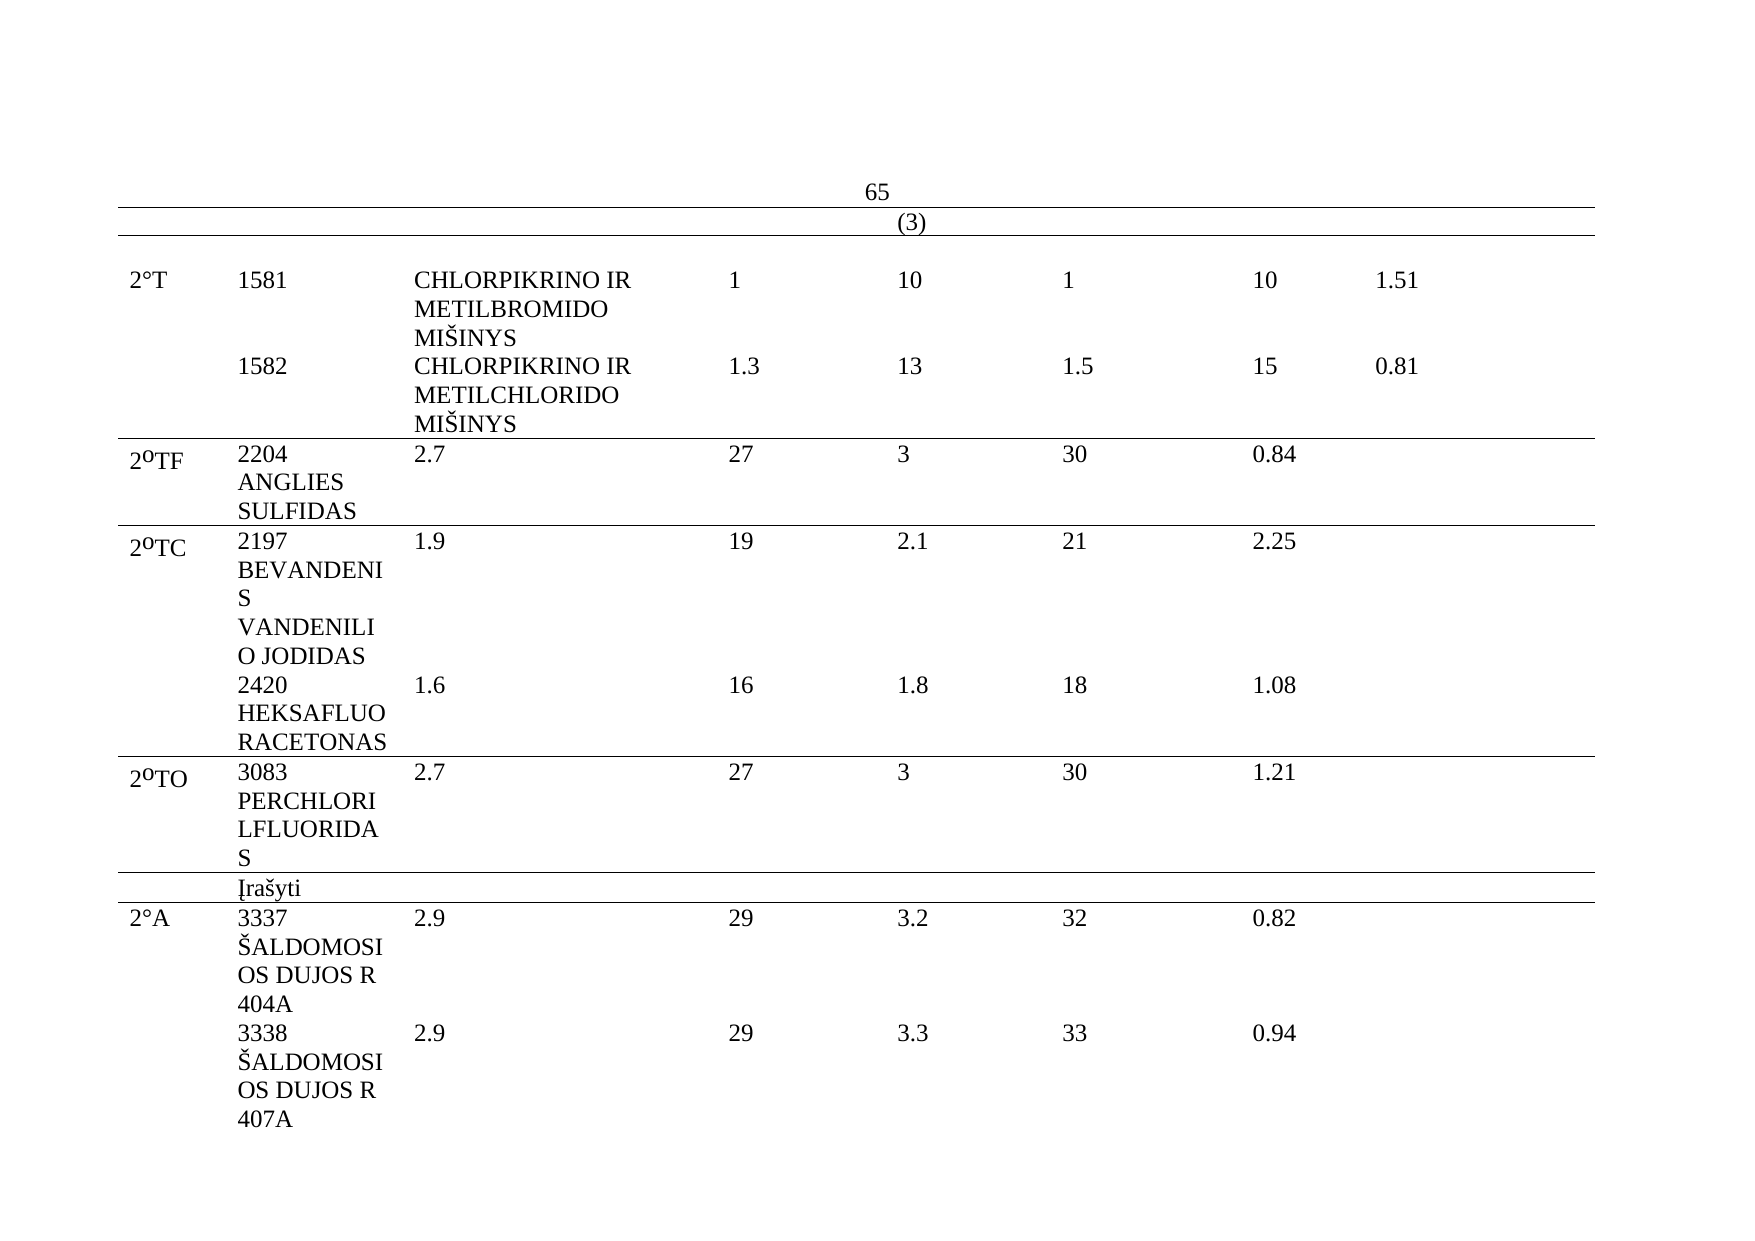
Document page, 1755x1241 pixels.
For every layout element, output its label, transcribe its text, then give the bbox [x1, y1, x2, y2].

table_cell 1 [717, 265, 886, 323]
table_cell Įrašyti [226, 873, 403, 902]
table_cell CHLORPIKRINO IR METILCHLORIDO MIŠINYS [403, 351, 717, 438]
table_cell [1051, 323, 1241, 351]
table_cell [1364, 208, 1595, 235]
table_cell 19 [717, 526, 886, 670]
table_cell [1364, 1018, 1595, 1133]
table_cell 2°a [118, 903, 226, 1018]
table_cell [1364, 670, 1595, 756]
table_cell 16 [717, 670, 886, 756]
table_cell [403, 208, 717, 235]
table_cell [717, 236, 886, 265]
table_cell 1.6 [403, 670, 717, 756]
table_cell 0.84 [1241, 439, 1364, 525]
table_cell [226, 236, 403, 265]
table_cell [1241, 323, 1364, 351]
table_cell 30 [1051, 439, 1241, 525]
table_cell 2420 HEKSAFLUORACETONAS [226, 670, 403, 756]
table_cell 1.9 [403, 526, 717, 670]
table_cell CHLORPIKRINO IR METILBROMIDO [403, 265, 717, 323]
table_cell 18 [1051, 670, 1241, 756]
table_cell [118, 873, 226, 902]
table_cell [717, 323, 886, 351]
table_cell [1364, 439, 1595, 525]
table_cell 27 [717, 757, 886, 872]
table_cell 1.21 [1241, 757, 1364, 872]
table_cell (3) [886, 208, 1051, 235]
table_cell 1.3 [717, 351, 886, 438]
table_cell 1.08 [1241, 670, 1364, 756]
table_cell [226, 323, 403, 351]
table_cell [118, 670, 226, 756]
table_cell [403, 873, 717, 902]
table_cell [118, 323, 226, 351]
table_cell [1051, 236, 1241, 265]
table_cell 10 [886, 265, 1051, 323]
table_cell [717, 208, 886, 235]
table_cell 30 [1051, 757, 1241, 872]
table_cell 2.9 [403, 1018, 717, 1133]
table_cell 15 [1241, 351, 1364, 438]
table_cell [1364, 236, 1595, 265]
table_cell 2.1 [886, 526, 1051, 670]
table_cell [1241, 236, 1364, 265]
table_cell 2°T [118, 265, 226, 323]
table_cell [886, 873, 1051, 902]
table_cell 3337 ŠALDOMOSIOS DUJOS R 404A [226, 903, 403, 1018]
table_cell 10 [1241, 265, 1364, 323]
table_cell 33 [1051, 1018, 1241, 1133]
table_cell [1241, 873, 1364, 902]
table_cell 1.8 [886, 670, 1051, 756]
table_cell [226, 208, 403, 235]
table_cell 3083 PERCHLORILFLUORIDAS [226, 757, 403, 872]
table_cell 3.2 [886, 903, 1051, 1018]
table_cell [1364, 323, 1595, 351]
table_cell 2oTC [118, 526, 226, 670]
table_cell 3 [886, 757, 1051, 872]
table_cell 2.7 [403, 439, 717, 525]
table_cell 1.51 [1364, 265, 1595, 323]
table_cell 1.5 [1051, 351, 1241, 438]
table_cell [403, 236, 717, 265]
table_cell [1051, 873, 1241, 902]
table_cell [886, 323, 1051, 351]
table_cell [1364, 873, 1595, 902]
table_cell 3338 ŠALDOMOSIOS DUJOS R 407A [226, 1018, 403, 1133]
table_cell 2204 ANGLIES SULFIDAS [226, 439, 403, 525]
table_cell 1 [1051, 265, 1241, 323]
table_cell [1364, 526, 1595, 670]
table_cell 32 [1051, 903, 1241, 1018]
table_cell 2oTF [118, 439, 226, 525]
table_cell [1364, 757, 1595, 872]
table_cell 2.7 [403, 757, 717, 872]
table_cell 29 [717, 903, 886, 1018]
table_cell 2oTO [118, 757, 226, 872]
table_cell 0.81 [1364, 351, 1595, 438]
table_cell 3 [886, 439, 1051, 525]
table_cell [717, 873, 886, 902]
table_cell 1581 [226, 265, 403, 323]
table_cell [1364, 903, 1595, 1018]
table_cell 0.94 [1241, 1018, 1364, 1133]
table_cell MIŠINYS [403, 323, 717, 351]
table_cell 2197 BEVANDENIS VANDENILIO JODIDAS [226, 526, 403, 670]
table_cell 3.3 [886, 1018, 1051, 1133]
table_cell [1241, 208, 1364, 235]
table_cell 27 [717, 439, 886, 525]
table_cell [118, 208, 226, 235]
table_cell 29 [717, 1018, 886, 1133]
table_cell [1051, 208, 1241, 235]
table_cell 21 [1051, 526, 1241, 670]
table_cell [118, 1018, 226, 1133]
table_cell 1582 [226, 351, 403, 438]
table_cell [118, 236, 226, 265]
table_cell [118, 351, 226, 438]
table_cell 13 [886, 351, 1051, 438]
table_cell [886, 236, 1051, 265]
table_cell 2.25 [1241, 526, 1364, 670]
table_cell 0.82 [1241, 903, 1364, 1018]
table_cell 2.9 [403, 903, 717, 1018]
